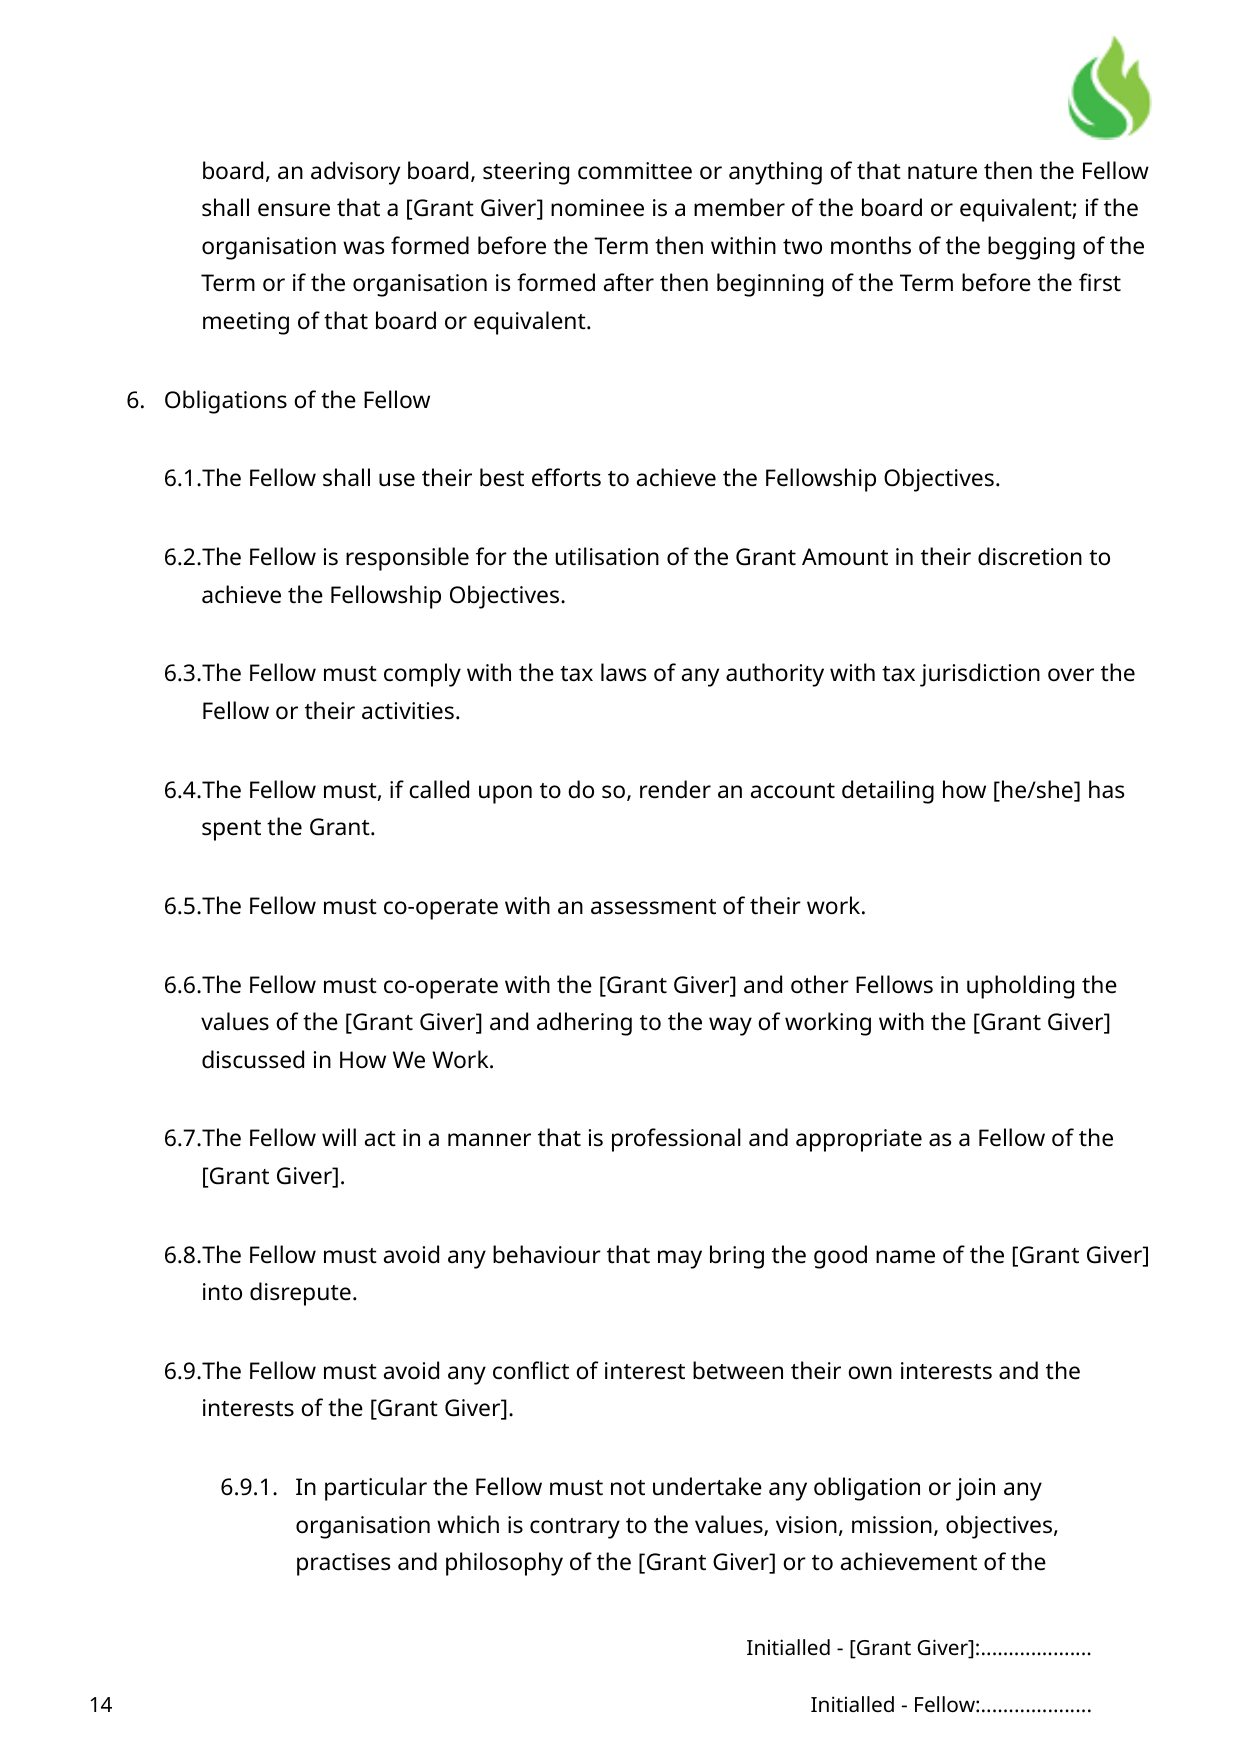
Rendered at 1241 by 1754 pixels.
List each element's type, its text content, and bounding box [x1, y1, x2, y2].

subtitle board, an advisory board, steering committee or anything of that nature then the Fellow shall ensure that a [Grant Giver] nominee is a member of the board or equivalent; if the organisation was formed before the Term then within two months of the begging of the Term or if the organisation is formed after then beginning of the Term before the first meeting of that board or equivalent. [163, 155, 1152, 336]
subtitle The Fellow is responsible for the utilisation of the Grant Amount in their discretion to achieve the Fellowship Objectives. [163, 541, 1152, 610]
subtitle The Fellow must avoid any behaviour that may bring the good name of the [Grant Giver] into disrepute. [163, 1238, 1152, 1307]
subtitle The Fellow must avoid any conflict of interest between their own interests and the interests of the [Grant Giver]. [163, 1355, 1152, 1423]
subtitle In particular the Fellow must not undertake any obligation or join any organisation which is contrary to the values, vision, mission, objectives, practises and philosophy of the [Grant Giver] or to achievement of the [220, 1471, 1152, 1577]
subtitle Obligations of the Fellow [126, 383, 1152, 415]
subtitle The Fellow must comply with the tax laws of any authority with tax jurisdiction over the Fellow or their activities. [163, 657, 1152, 726]
subtitle The Fellow must co-operate with an assessment of their work. [163, 890, 1152, 921]
subtitle The Fellow will act in a manner that is professional and appropriate as a Fellow of the [Grant Giver]. [163, 1122, 1152, 1191]
subtitle The Fellow shall use their best efforts to achieve the Fellowship Objectives. [163, 462, 1152, 493]
subtitle The Fellow must co-operate with the [Grant Giver] and other Fellows in upholding the values of the [Grant Giver] and adhering to the way of working with the [Grant Giver] discussed in How We Work. [163, 968, 1152, 1075]
subtitle The Fellow must, if called upon to do so, render an account detailing how [he/she] has spent the Grant. [163, 773, 1152, 842]
picture [1089, 35, 1152, 114]
